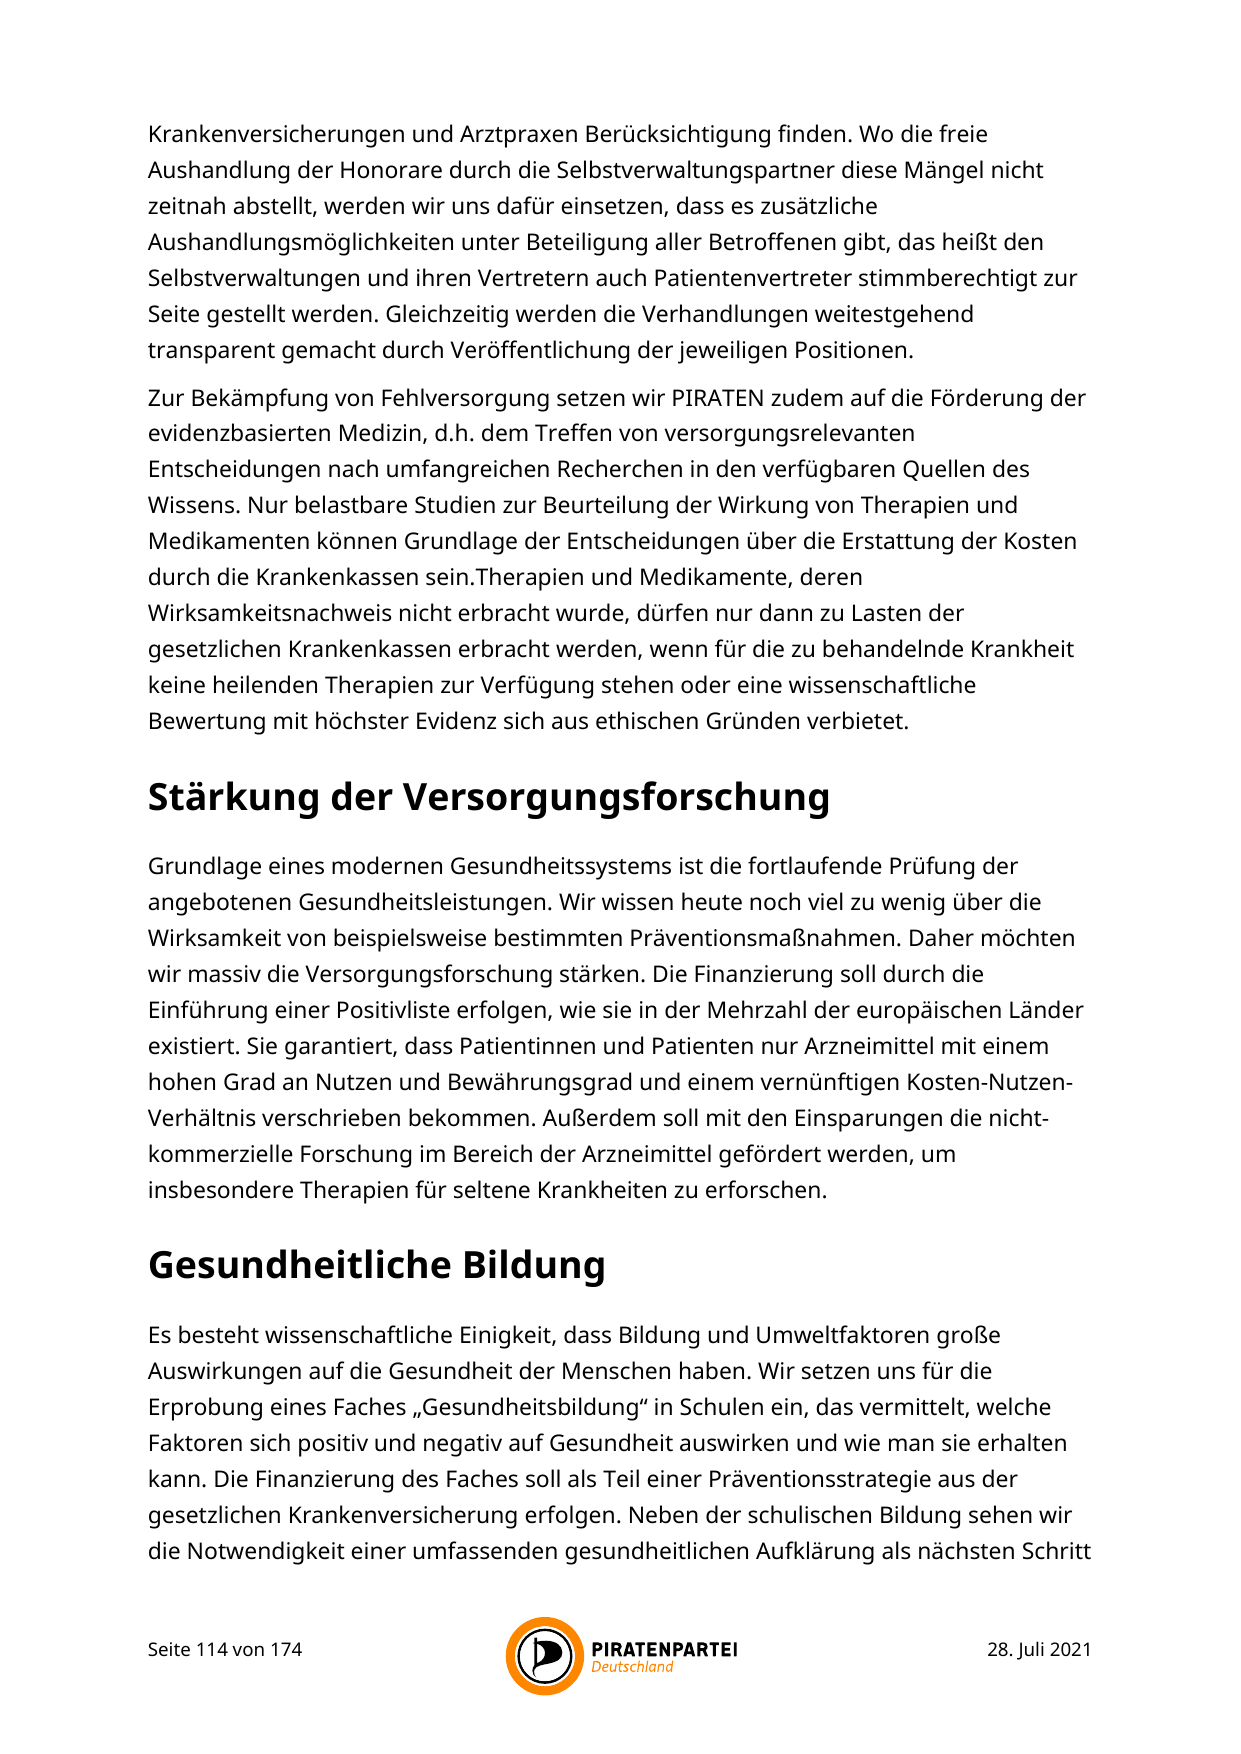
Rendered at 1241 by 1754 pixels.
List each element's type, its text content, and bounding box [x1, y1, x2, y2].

subtitle Stärkung der Versorgungsforschung [148, 770, 1093, 821]
text Es besteht wissenschaftliche Einigkeit, dass Bildung und Umweltfaktoren große Auswirkungen auf die Gesundheit der Menschen haben. Wir setzen uns für die Erprobung eines Faches „Gesundheitsbildung“ in Schulen ein, das vermittelt, welche Faktoren sich positiv und negativ auf Gesundheit auswirken und wie man sie erhalten kann. Die Finanzierung des Faches soll als Teil einer Präventionsstrategie aus der gesetzlichen Krankenversicherung erfolgen. Neben der schulischen Bildung sehen wir die Notwendigkeit einer umfassenden gesundheitlichen Aufklärung als nächsten Schritt [148, 1319, 1093, 1566]
text Grundlage eines modernen Gesundheitssystems ist die fortlaufende Prüfung der angebotenen Gesundheitsleistungen. Wir wissen heute noch viel zu wenig über die Wirksamkeit von beispielsweise bestimmten Präventionsmaßnahmen. Daher möchten wir massiv die Versorgungsforschung stärken. Die Finanzierung soll durch die Einführung einer Positivliste erfolgen, wie sie in der Mehrzahl der europäischen Länder existiert. Sie garantiert, dass Patientinnen und Patienten nur Arzneimittel mit einem hohen Grad an Nutzen und Bewährungsgrad und einem vernünftigen Kosten-Nutzen-Verhältnis verschrieben bekommen. Außerdem soll mit den Einsparungen die nicht-kommerzielle Forschung im Bereich der Arzneimittel gefördert werden, um insbesondere Therapien für seltene Krankheiten zu erforschen. [148, 850, 1093, 1205]
text Krankenversicherungen und Arztpraxen Berücksichtigung finden. Wo die freie Aushandlung der Honorare durch die Selbstverwaltungspartner diese Mängel nicht zeitnah abstellt, werden wir uns dafür einsetzen, dass es zusätzliche Aushandlungsmöglichkeiten unter Beteiligung aller Betroffenen gibt, das heißt den Selbstverwaltungen und ihren Vertretern auch Patientenvertreter stimmberechtigt zur Seite gestellt werden. Gleichzeitig werden die Verhandlungen weitestgehend transparent gemacht durch Veröffentlichung der jeweiligen Positionen. [148, 118, 1093, 365]
text Zur Bekämpfung von Fehlversorgung setzen wir PIRATEN zudem auf die Förderung der evidenzbasierten Medizin, d.h. dem Treffen von versorgungsrelevanten Entscheidungen nach umfangreichen Recherchen in den verfügbaren Quellen des Wissens. Nur belastbare Studien zur Beurteilung der Wirkung von Therapien und Medikamenten können Grundlage der Entscheidungen über die Erstattung der Kosten durch die Krankenkassen sein.Therapien und Medikamente, deren Wirksamkeitsnachweis nicht erbracht wurde, dürfen nur dann zu Lasten der gesetzlichen Krankenkassen erbracht werden, wenn für die zu behandelnde Krankheit keine heilenden Therapien zur Verfügung stehen oder eine wissenschaftliche Bewertung mit höchster Evidenz sich aus ethischen Gründen verbietet. [148, 381, 1093, 736]
subtitle Gesundheitliche Bildung [148, 1239, 1093, 1290]
